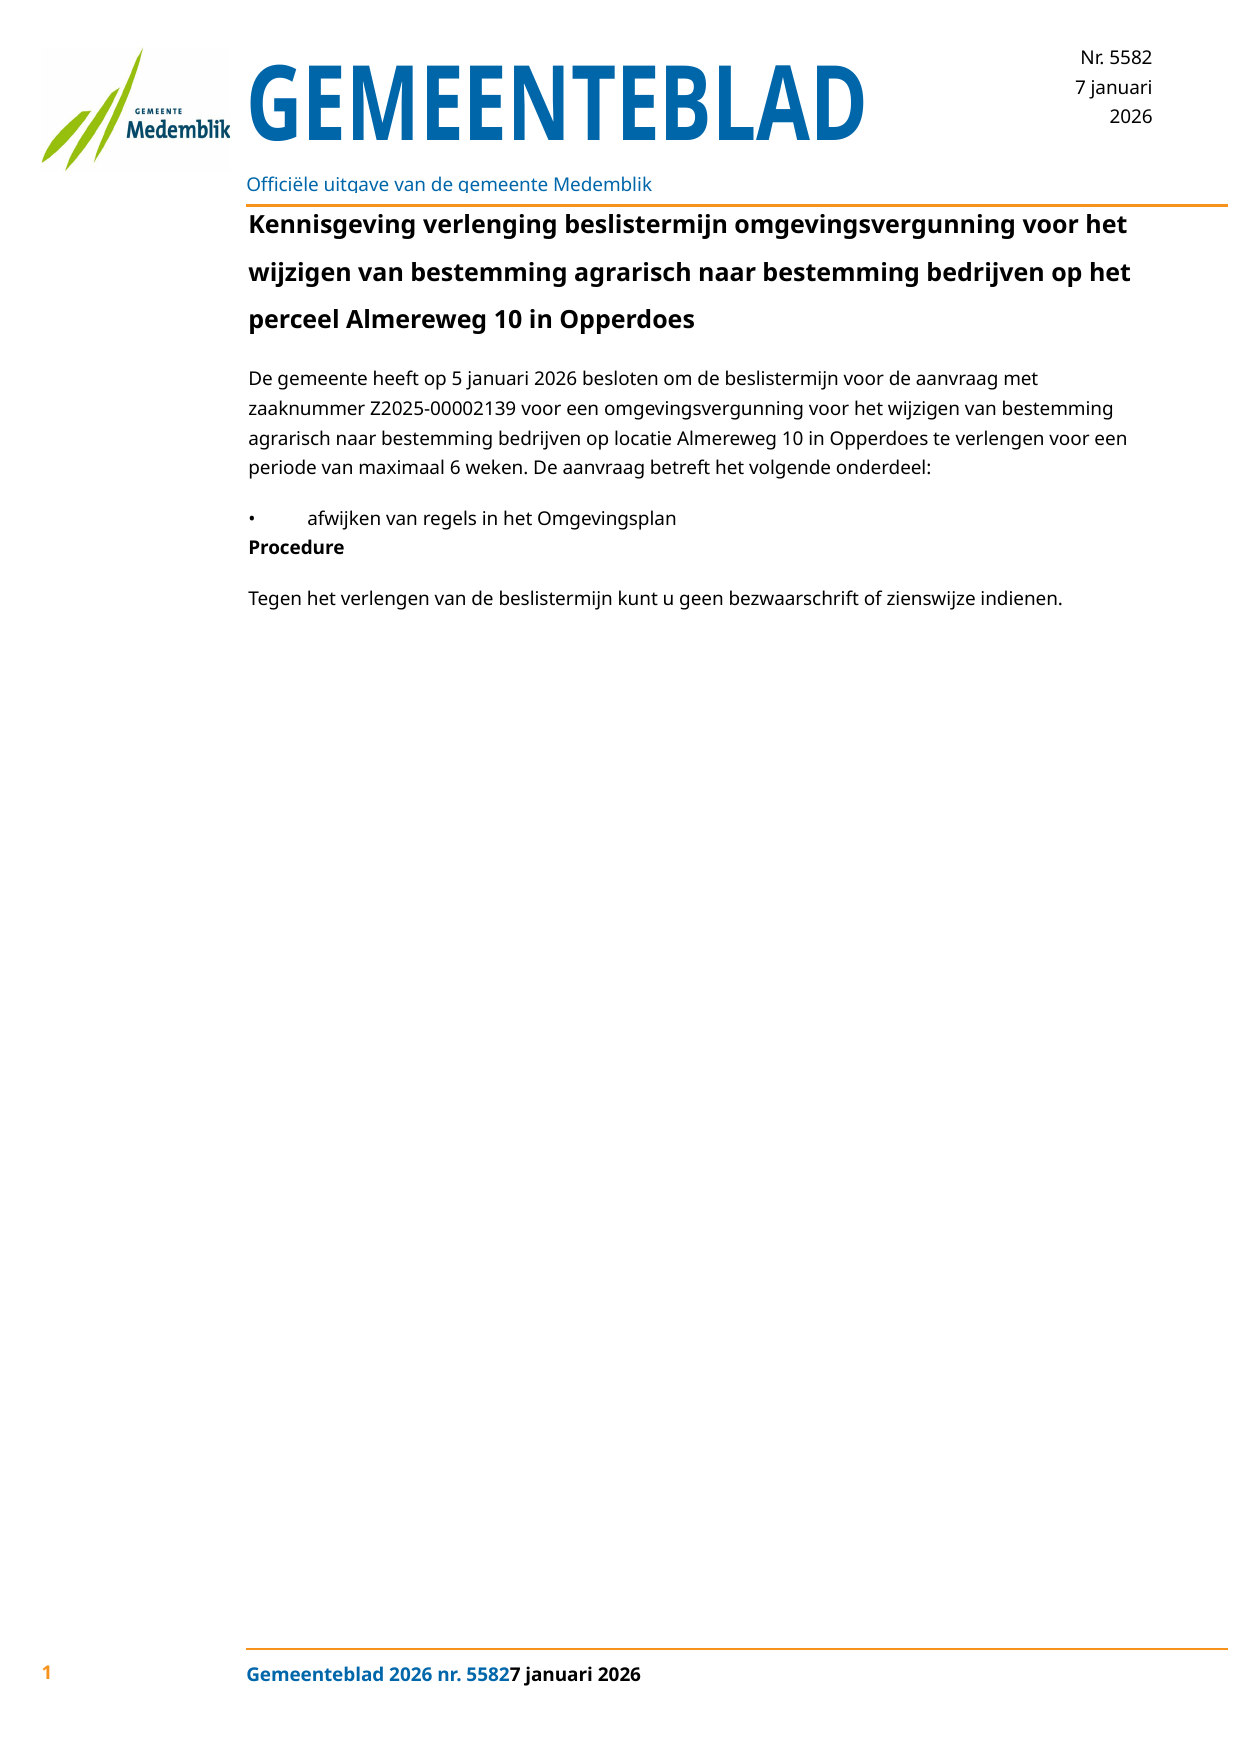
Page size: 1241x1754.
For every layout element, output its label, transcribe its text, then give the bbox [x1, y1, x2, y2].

picture [41, 47, 231, 172]
text Tegen het verlengen van de beslistermijn kunt u geen bezwaarschrift of zienswijze indienen. [248, 585, 1152, 610]
text De gemeente heeft op 5 januari 2026 besloten om de beslistermijn voor de aanvraag met zaaknummer Z2025-00002139 voor een omgevingsvergunning voor het wijzigen van bestemming agrarisch naar bestemming bedrijven op locatie Almereweg 10 in Opperdoes te verlengen voor een periode van maximaal 6 weken. De aanvraag betreft het volgende onderdeel: [248, 366, 1152, 480]
text Procedure [248, 534, 1152, 560]
text Kennisgeving verlenging beslistermijn omgevingsvergunning voor het wijzigen van bestemming agrarisch naar bestemming bedrijven op het perceel Almereweg 10 in Opperdoes [248, 207, 1152, 336]
list afwijken van regels in het Omgevingsplan [248, 505, 1152, 530]
